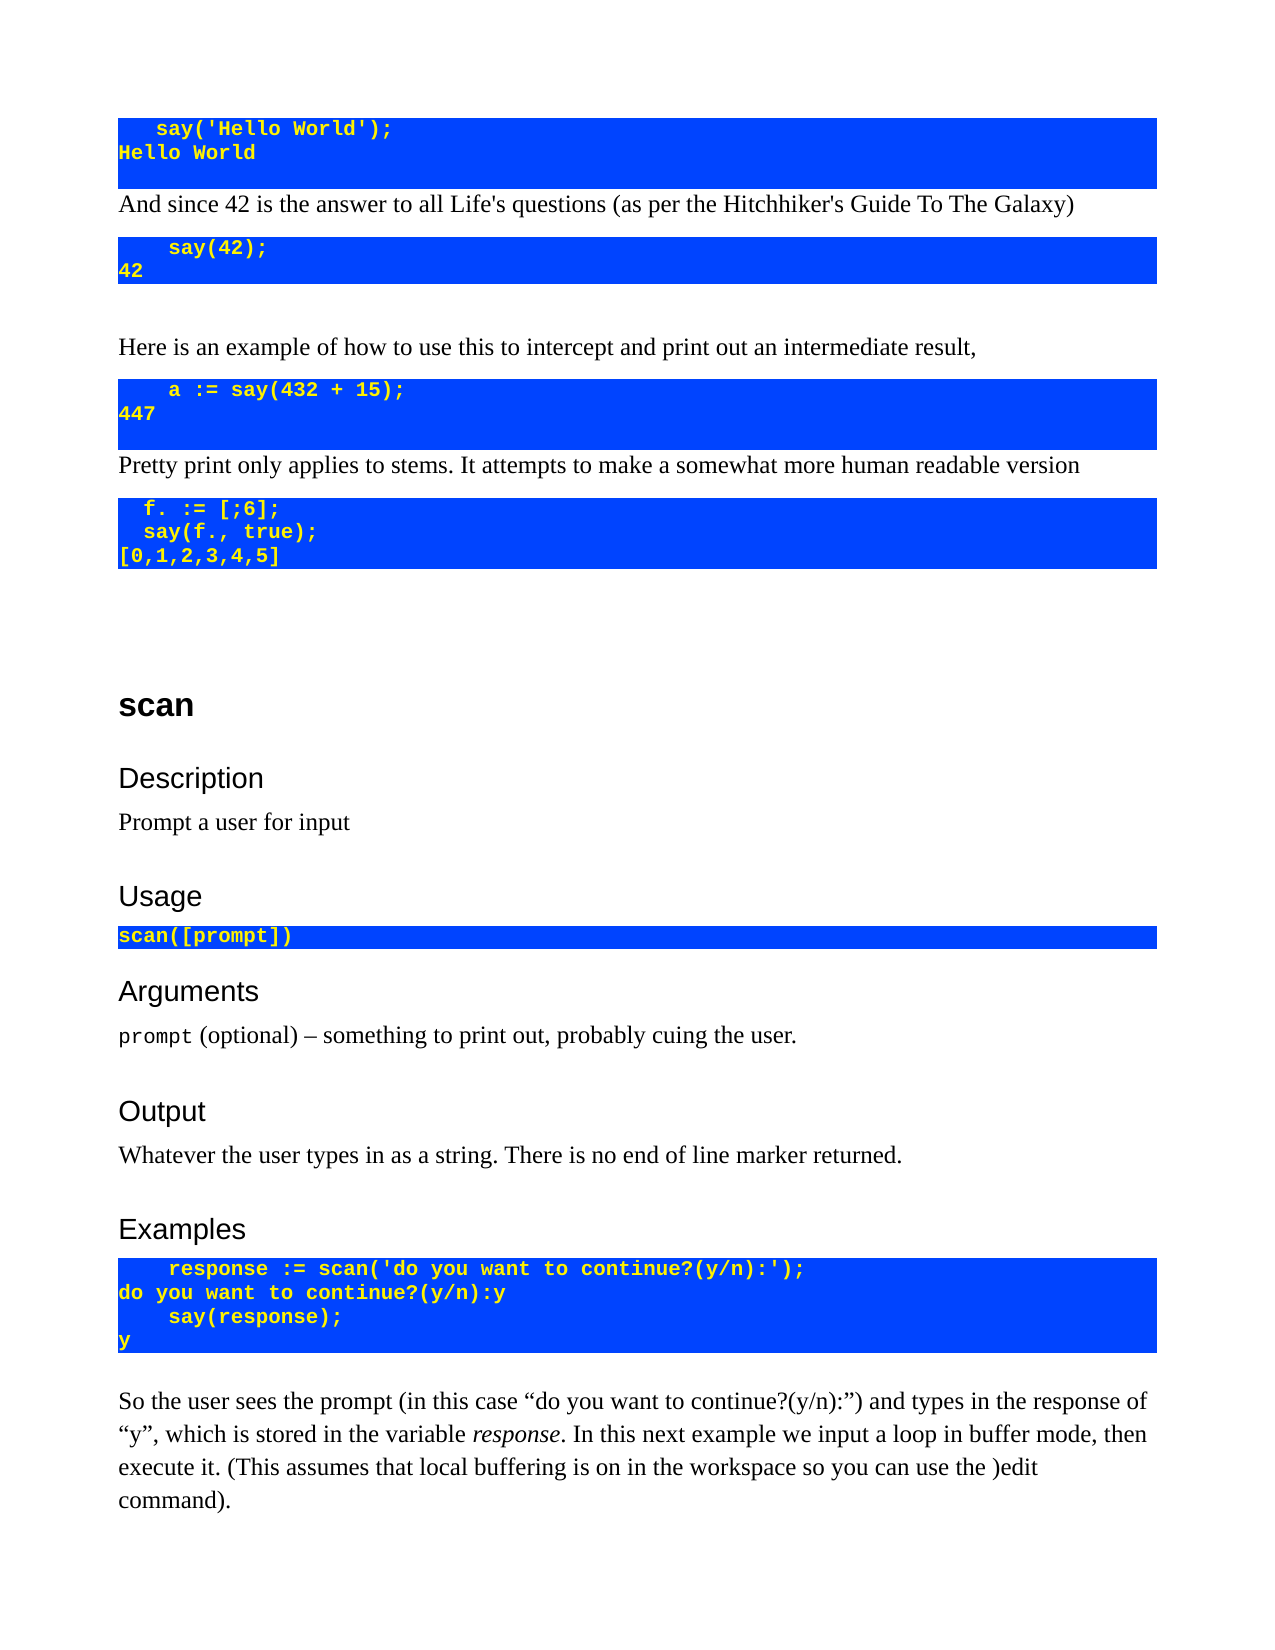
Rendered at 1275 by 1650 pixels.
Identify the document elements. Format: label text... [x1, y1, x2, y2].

text So the user sees the prompt (in this case “do you want to continue?(y/n):”) and types in the response of “y”, which is stored in the variable response. In this next example we input a loop in buffer mode, then execute it. (This assumes that local buffering is on in the workspace so you can use the )edit command). [118, 1353, 1157, 1514]
text response := scan('do you want to continue?(y/n):'); [118, 1258, 1157, 1282]
text do you want to continue?(y/n):y [118, 1282, 1157, 1306]
text prompt (optional) – something to print out, probably cuing the user. [118, 1020, 1157, 1050]
subtitle Output [118, 1094, 1157, 1127]
text 42 [118, 260, 1157, 284]
text say(response); [118, 1306, 1157, 1329]
subtitle Usage [118, 879, 1157, 913]
text say('Hello World'); [118, 118, 1157, 142]
subtitle Examples [118, 1212, 1157, 1246]
subtitle scan [118, 685, 1157, 723]
text Pretty print only applies to stems. It attempts to make a somewhat more human readable version [118, 450, 1157, 479]
text Whatever the user types in as a string. There is no end of line marker returned. [118, 1140, 1157, 1168]
text a := say(432 + 15); [118, 379, 1157, 403]
text Prompt a user for input [118, 807, 1157, 836]
text Here is an example of how to use this to intercept and print out an intermediate result, [118, 332, 1157, 360]
text f. := [;6]; [118, 498, 1157, 521]
text And since 42 is the answer to all Life's questions (as per the Hitchhiker's Guide To The Galaxy) [118, 189, 1157, 218]
text say(f., true); [118, 521, 1157, 545]
text Hello World [118, 142, 1157, 165]
text say(42); [118, 237, 1157, 260]
text y [118, 1329, 1157, 1353]
subtitle Description [118, 761, 1157, 794]
subtitle Arguments [118, 974, 1157, 1008]
text scan([prompt]) [118, 926, 1157, 949]
text 447 [118, 403, 1157, 426]
text [0,1,2,3,4,5] [118, 545, 1157, 569]
